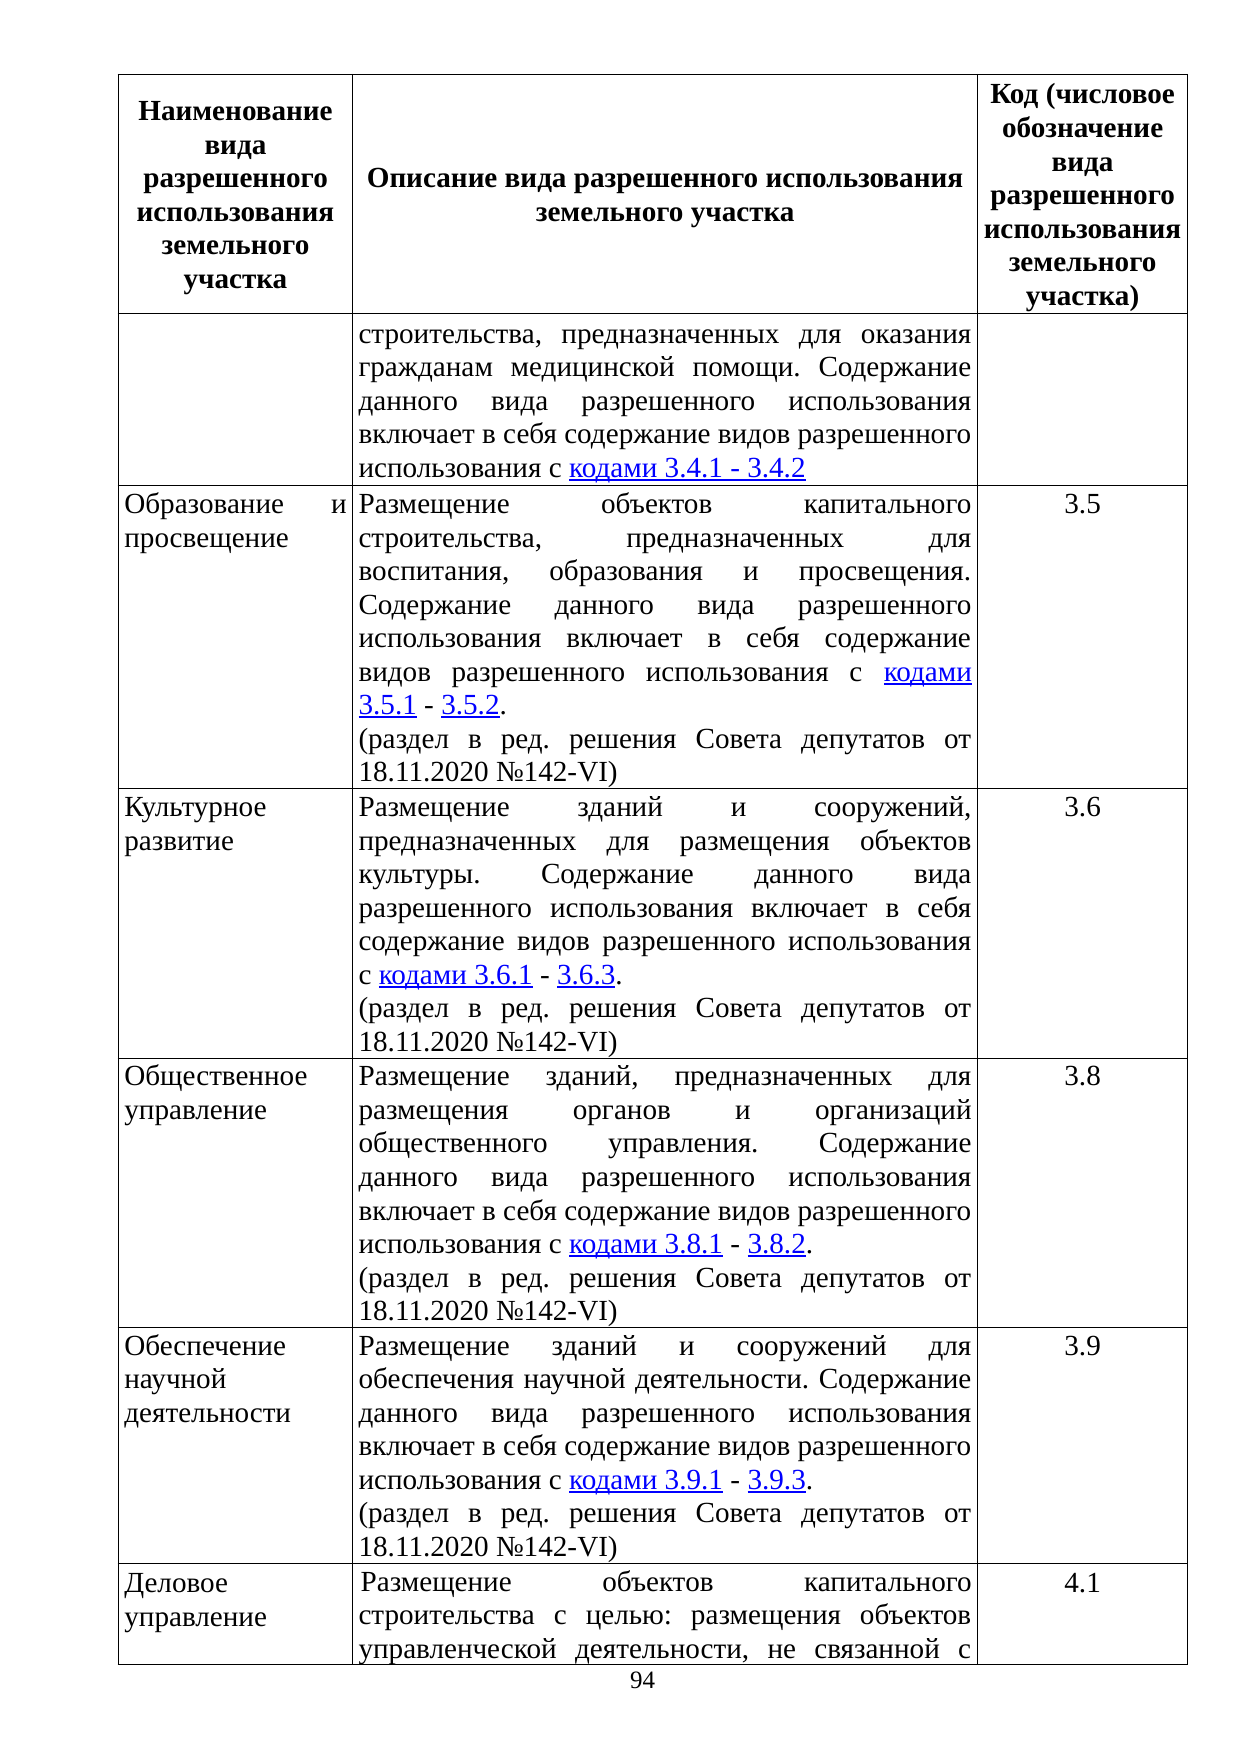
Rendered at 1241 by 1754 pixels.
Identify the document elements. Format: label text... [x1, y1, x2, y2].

table_cell [119, 314, 352, 485]
table_header Код (числовое обозначение вида разрешенного использования земельного участка) [978, 75, 1187, 313]
table_cell Размещение зданий и сооружений, предназначенных для размещения объектов культуры. Содержание данного вида разрешенного использования включает в себя содержание видов разрешенного использования с кодами 3.6.1 - 3.6.3. (раздел в ред. решения Совета депутатов от 18.11.2020 №142-VI) [353, 789, 977, 1057]
table_cell [978, 314, 1187, 485]
table_cell Размещение зданий и сооружений для обеспечения научной деятельности. Содержание данного вида разрешенного использования включает в себя содержание видов разрешенного использования с кодами 3.9.1 - 3.9.3. (раздел в ред. решения Совета депутатов от 18.11.2020 №142-VI) [353, 1328, 977, 1563]
table_cell Обеспечение научной деятельности [119, 1328, 352, 1563]
table_cell 3.5 [978, 486, 1187, 788]
table_cell Размещение зданий, предназначенных для размещения органов и организаций общественного управления. Содержание данного вида разрешенного использования включает в себя содержание видов разрешенного использования с кодами 3.8.1 - 3.8.2. (раздел в ред. решения Совета депутатов от 18.11.2020 №142-VI) [353, 1059, 977, 1327]
table_header Наименование вида разрешенного использования земельного участка [119, 75, 352, 313]
table_cell Общественное управление [119, 1059, 352, 1327]
table_cell 3.9 [978, 1328, 1187, 1563]
table_cell Размещение объектов капитального строительства, предназначенных для воспитания, образования и просвещения. Содержание данного вида разрешенного использования включает в себя содержание видов разрешенного использования с кодами 3.5.1 - 3.5.2. (раздел в ред. решения Совета депутатов от 18.11.2020 №142-VI) [353, 486, 977, 788]
table_cell 3.8 [978, 1059, 1187, 1327]
table_cell строительства, предназначенных для оказания гражданам медицинской помощи. Содержание данного вида разрешенного использования включает в себя содержание видов разрешенного использования с кодами 3.4.1 - 3.4.2 [353, 314, 977, 485]
table_cell Культурное развитие [119, 789, 352, 1057]
table_cell 4.1 [978, 1564, 1187, 1664]
table_cell 3.6 [978, 789, 1187, 1057]
table_cell Размещение объектов капитального строительства с целью: размещения объектов управленческой деятельности, не связанной с [353, 1564, 977, 1664]
table_cell Образование и просвещение [119, 486, 352, 788]
table_header Описание вида разрешенного использования земельного участка [353, 75, 977, 313]
table_cell Деловое управление [119, 1564, 352, 1664]
